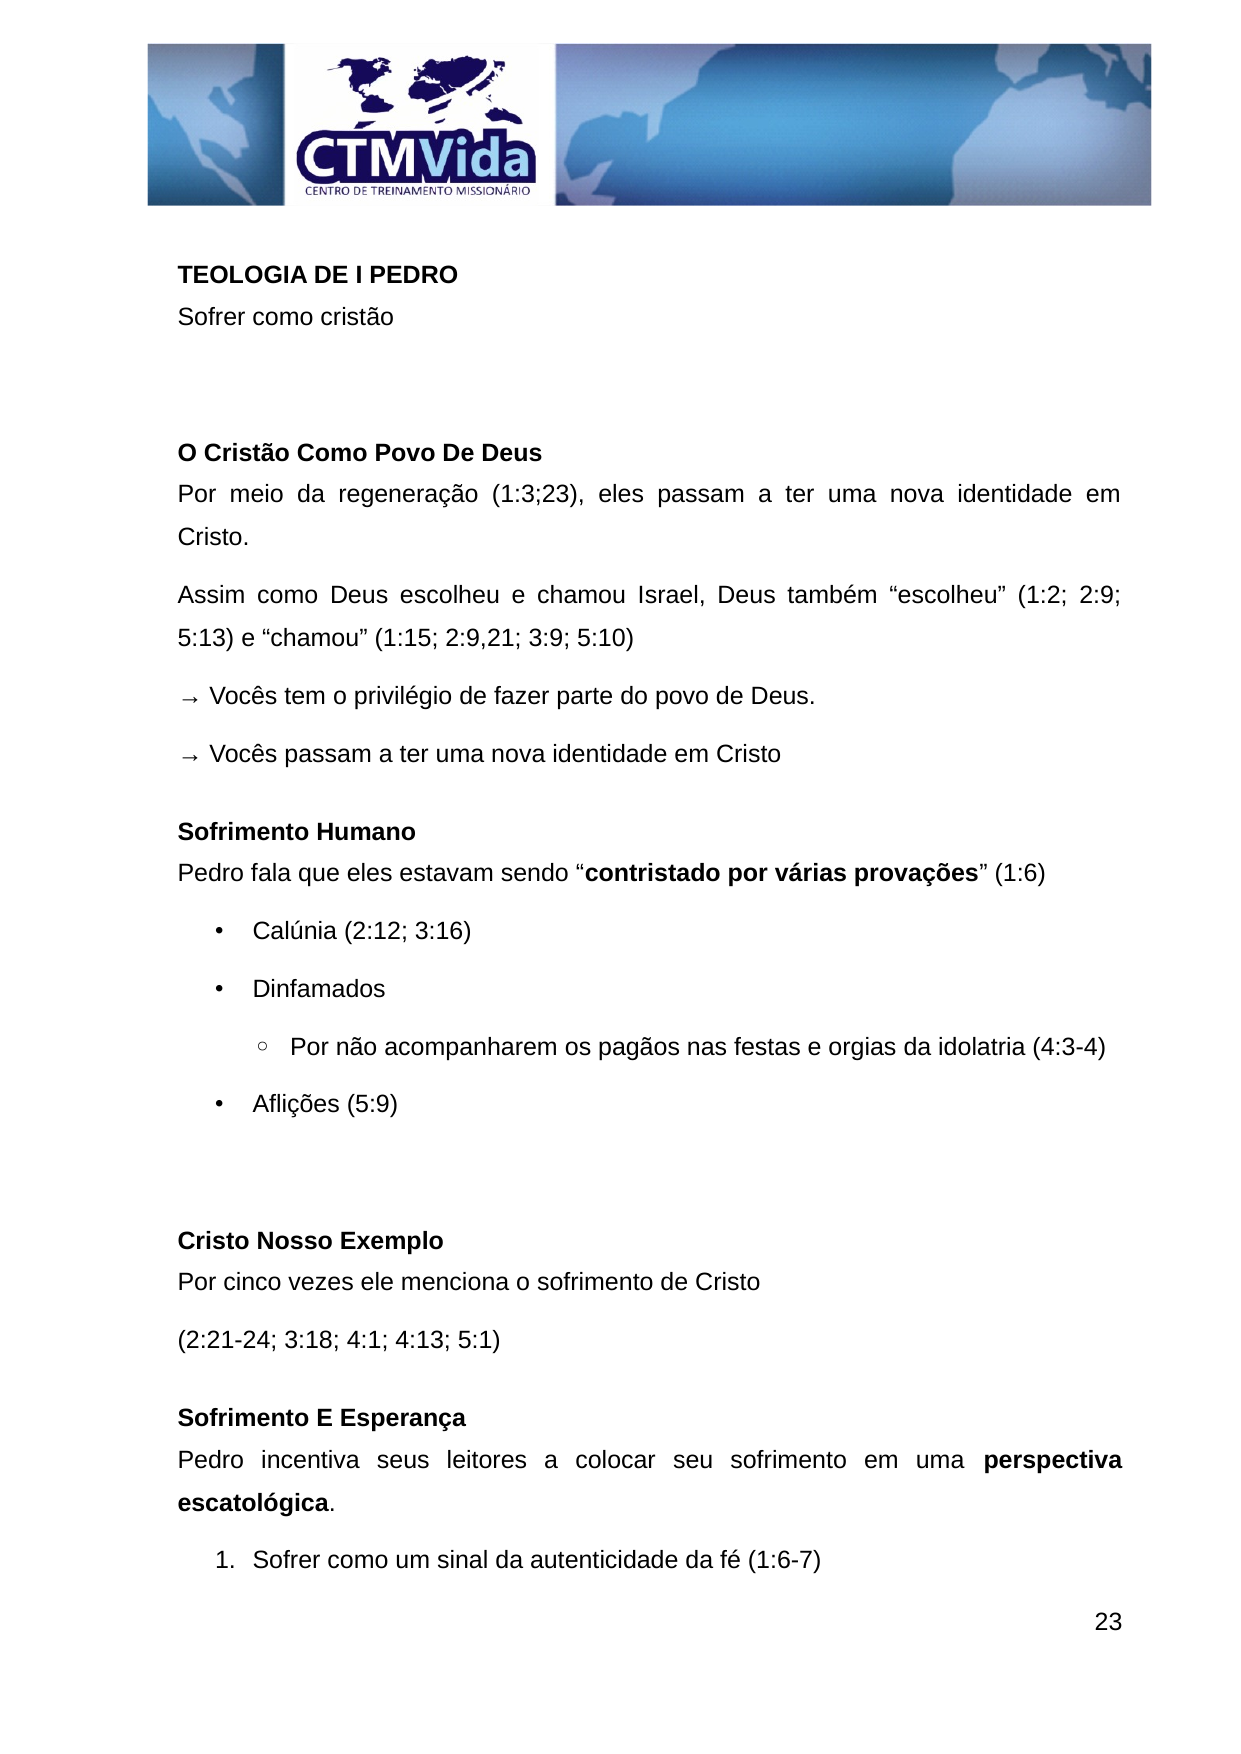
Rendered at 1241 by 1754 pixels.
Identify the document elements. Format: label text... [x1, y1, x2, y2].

text (2:21-24; 3:18; 4:1; 4:13; 5:1) [177, 1325, 1122, 1353]
list Aflições (5:9) [215, 1089, 1122, 1118]
text Sofrer como cristão [177, 302, 1122, 330]
text Pedro incentiva seus leitores a colocar seu sofrimento em uma perspectiva escatológica. [177, 1444, 1122, 1516]
list Calúnia (2:12; 3:16) [215, 916, 1122, 945]
list Dinfamados [215, 974, 1122, 1003]
list Por não acompanharem os pagãos nas festas e orgias da idolatria (4:3-4) [252, 1032, 1122, 1061]
subtitle Teologia de I PEDRO [177, 260, 1122, 289]
subtitle O cristão como povo de Deus [177, 438, 1122, 467]
text Por meio da regeneração (1:3;23), eles passam a ter uma nova identidade em Cristo. [177, 479, 1122, 551]
text Por cinco vezes ele menciona o sofrimento de Cristo [177, 1267, 1122, 1296]
subtitle Cristo nosso exemplo [177, 1226, 1122, 1254]
subtitle Sofrimento e esperança [177, 1403, 1122, 1432]
list Sofrer como um sinal da autenticidade da fé (1:6-7) [215, 1545, 1122, 1574]
text Pedro fala que eles estavam sendo “contristado por várias provações” (1:6) [177, 858, 1122, 887]
picture [147, 43, 1152, 206]
text Assim como Deus escolheu e chamou Israel, Deus também “escolheu” (1:2; 2:9; 5:13) e “chamou” (1:15; 2:9,21; 3:9; 5:10) [177, 580, 1122, 652]
text → Vocês tem o privilégio de fazer parte do povo de Deus. [177, 681, 1122, 709]
text → Vocês passam a ter uma nova identidade em Cristo [177, 738, 1122, 767]
subtitle Sofrimento humano [177, 817, 1122, 846]
